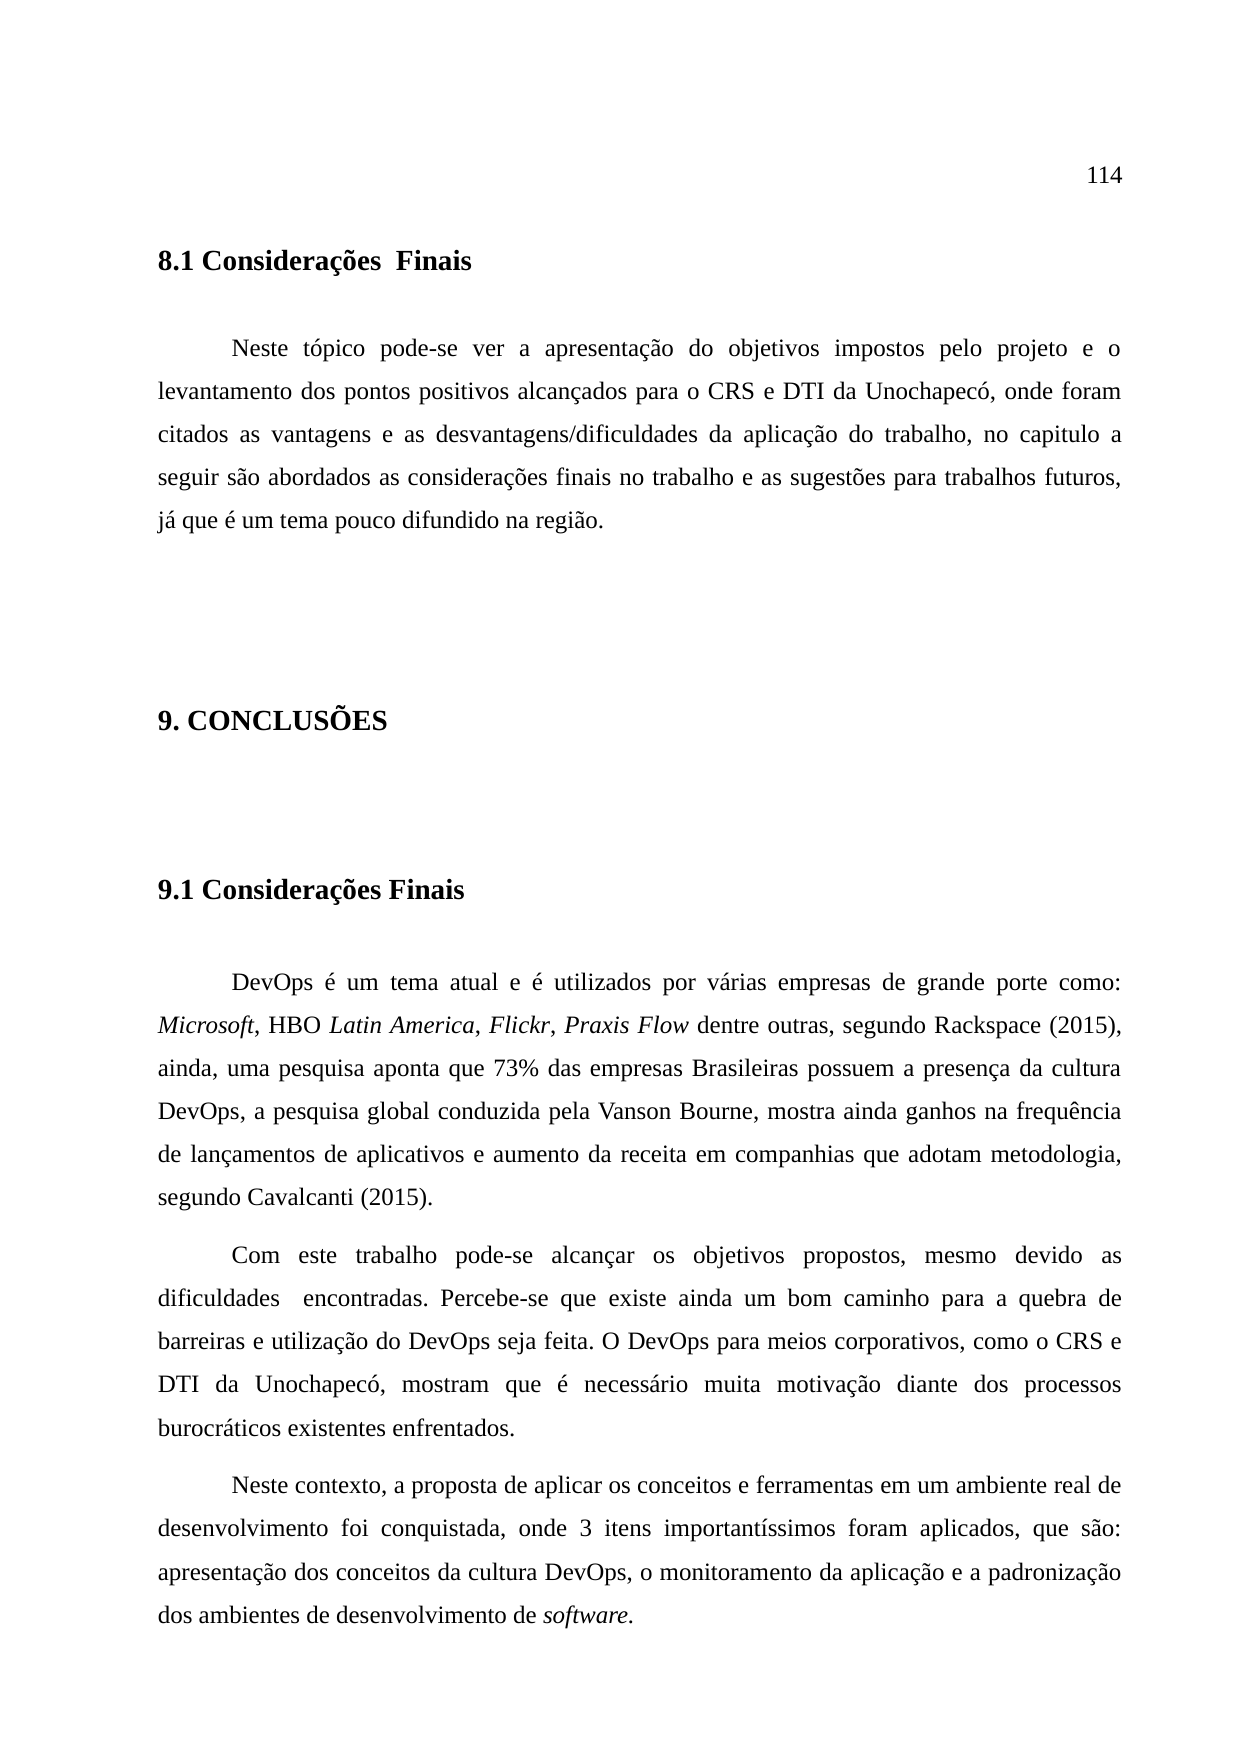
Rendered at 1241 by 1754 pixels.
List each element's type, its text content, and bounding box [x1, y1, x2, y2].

text Neste tópico pode-se ver a apresentação do objetivos impostos pelo projeto e o levantamento dos pontos positivos alcançados para o CRS e DTI da Unochapecó, onde foram citados as vantagens e as desvantagens/dificuldades da aplicação do trabalho, no capitulo a seguir são abordados as considerações finais no trabalho e as sugestões para trabalhos futuros, já que é um tema pouco difundido na região. [158, 333, 1122, 534]
text Com este trabalho pode-se alcançar os objetivos propostos, mesmo devido as dificuldades encontradas. Percebe-se que existe ainda um bom caminho para a quebra de barreiras e utilização do DevOps seja feita. O DevOps para meios corporativos, como o CRS e DTI da Unochapecó, mostram que é necessário muita motivação diante dos processos burocráticos existentes enfrentados. [158, 1240, 1122, 1441]
subtitle 9. CONCLUSÕES [158, 703, 1122, 736]
subtitle 9.1 Considerações Finais [158, 872, 1122, 905]
subtitle 8.1 Considerações Finais [158, 243, 1122, 277]
text DevOps é um tema atual e é utilizados por várias empresas de grande porte como: Microsoft, HBO Latin America, Flickr, Praxis Flow dentre outras, segundo Rackspace (2015), ainda, uma pesquisa aponta que 73% das empresas Brasileiras possuem a presença da cultura DevOps, a pesquisa global conduzida pela Vanson Bourne, mostra ainda ganhos na frequência de lançamentos de aplicativos e aumento da receita em companhias que adotam metodologia, segundo Cavalcanti (2015). [158, 967, 1122, 1211]
text Neste contexto, a proposta de aplicar os conceitos e ferramentas em um ambiente real de desenvolvimento foi conquistada, onde 3 itens importantíssimos foram aplicados, que são: apresentação dos conceitos da cultura DevOps, o monitoramento da aplicação e a padronização dos ambientes de desenvolvimento de software. [158, 1470, 1122, 1628]
